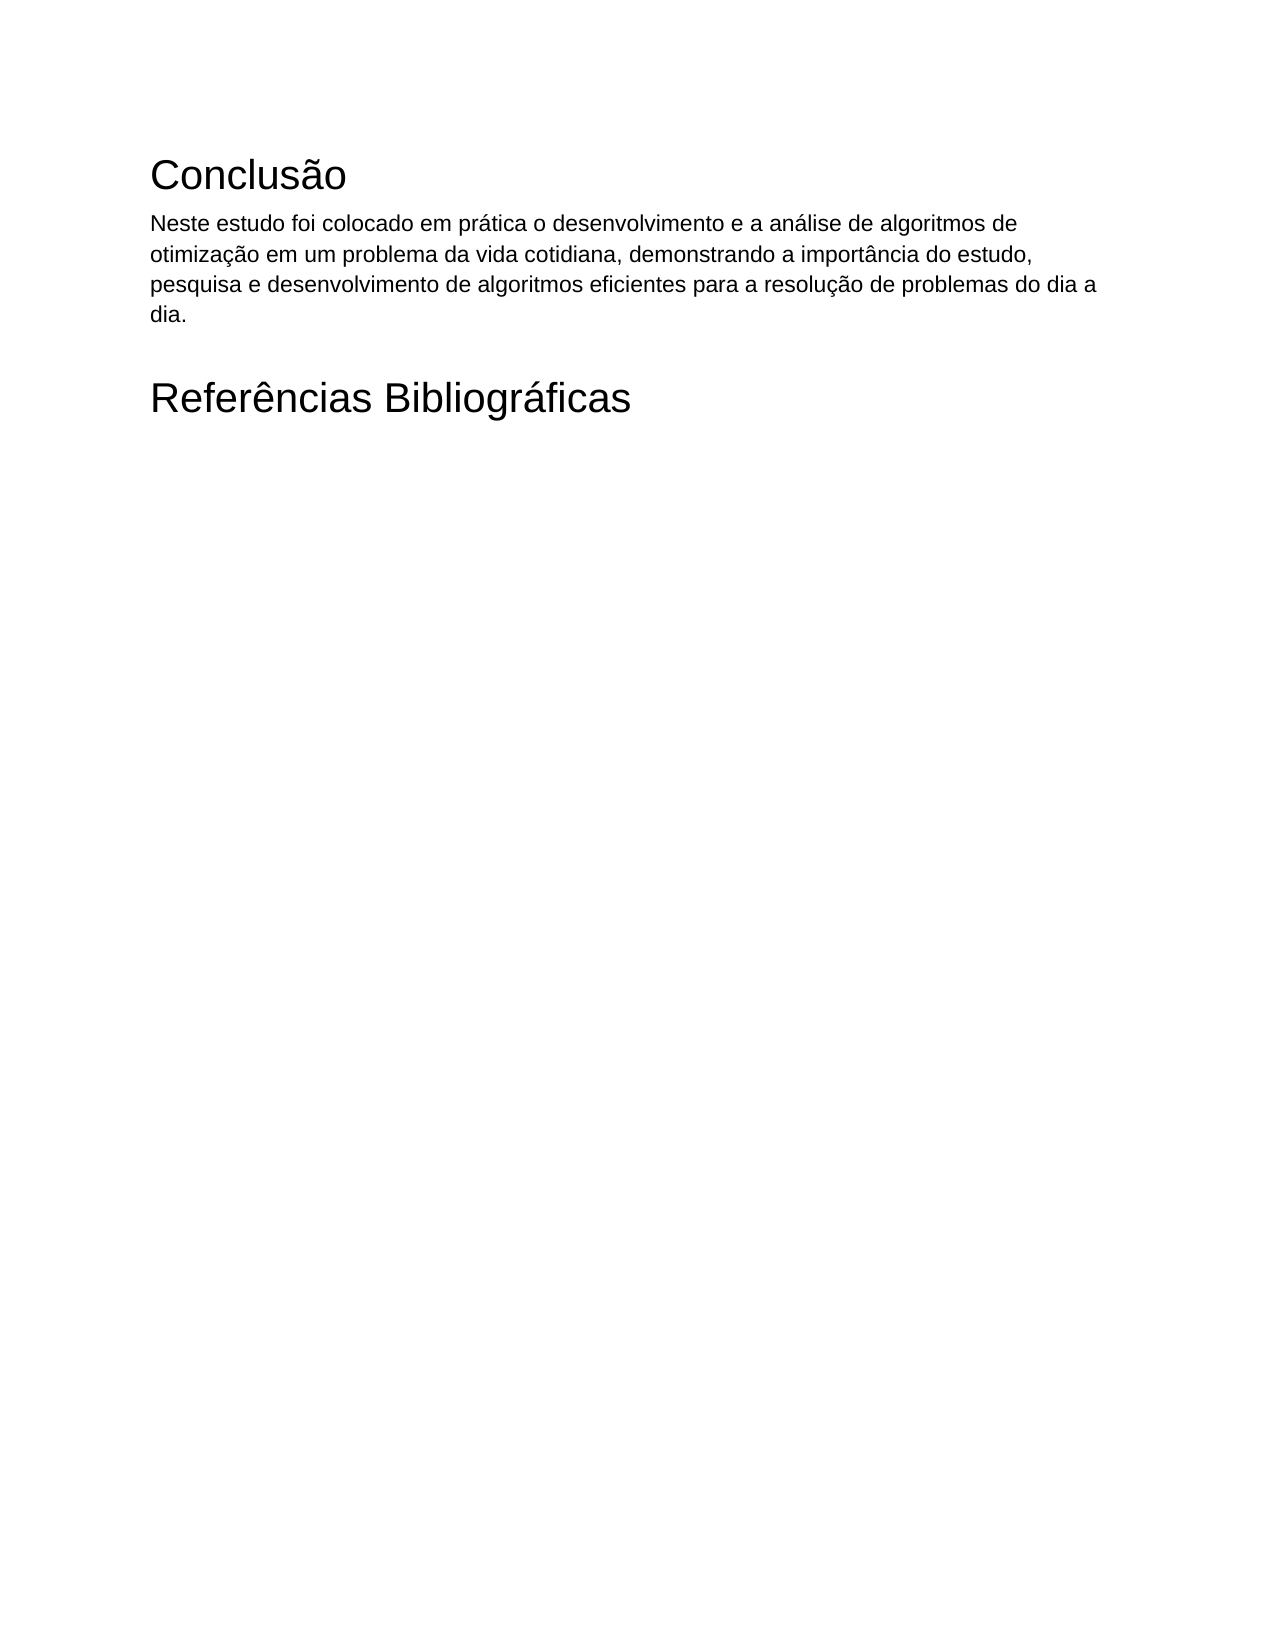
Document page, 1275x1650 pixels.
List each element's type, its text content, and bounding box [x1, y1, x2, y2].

text Neste estudo foi colocado em prática o desenvolvimento e a análise de algoritmos de otimização em um problema da vida cotidiana, demonstrando a importância do estudo, pesquisa e desenvolvimento de algoritmos eficientes para a resolução de problemas do dia a dia. [150, 210, 1125, 327]
subtitle Conclusão [150, 150, 1125, 198]
subtitle Referências Bibliográficas [150, 373, 1125, 421]
